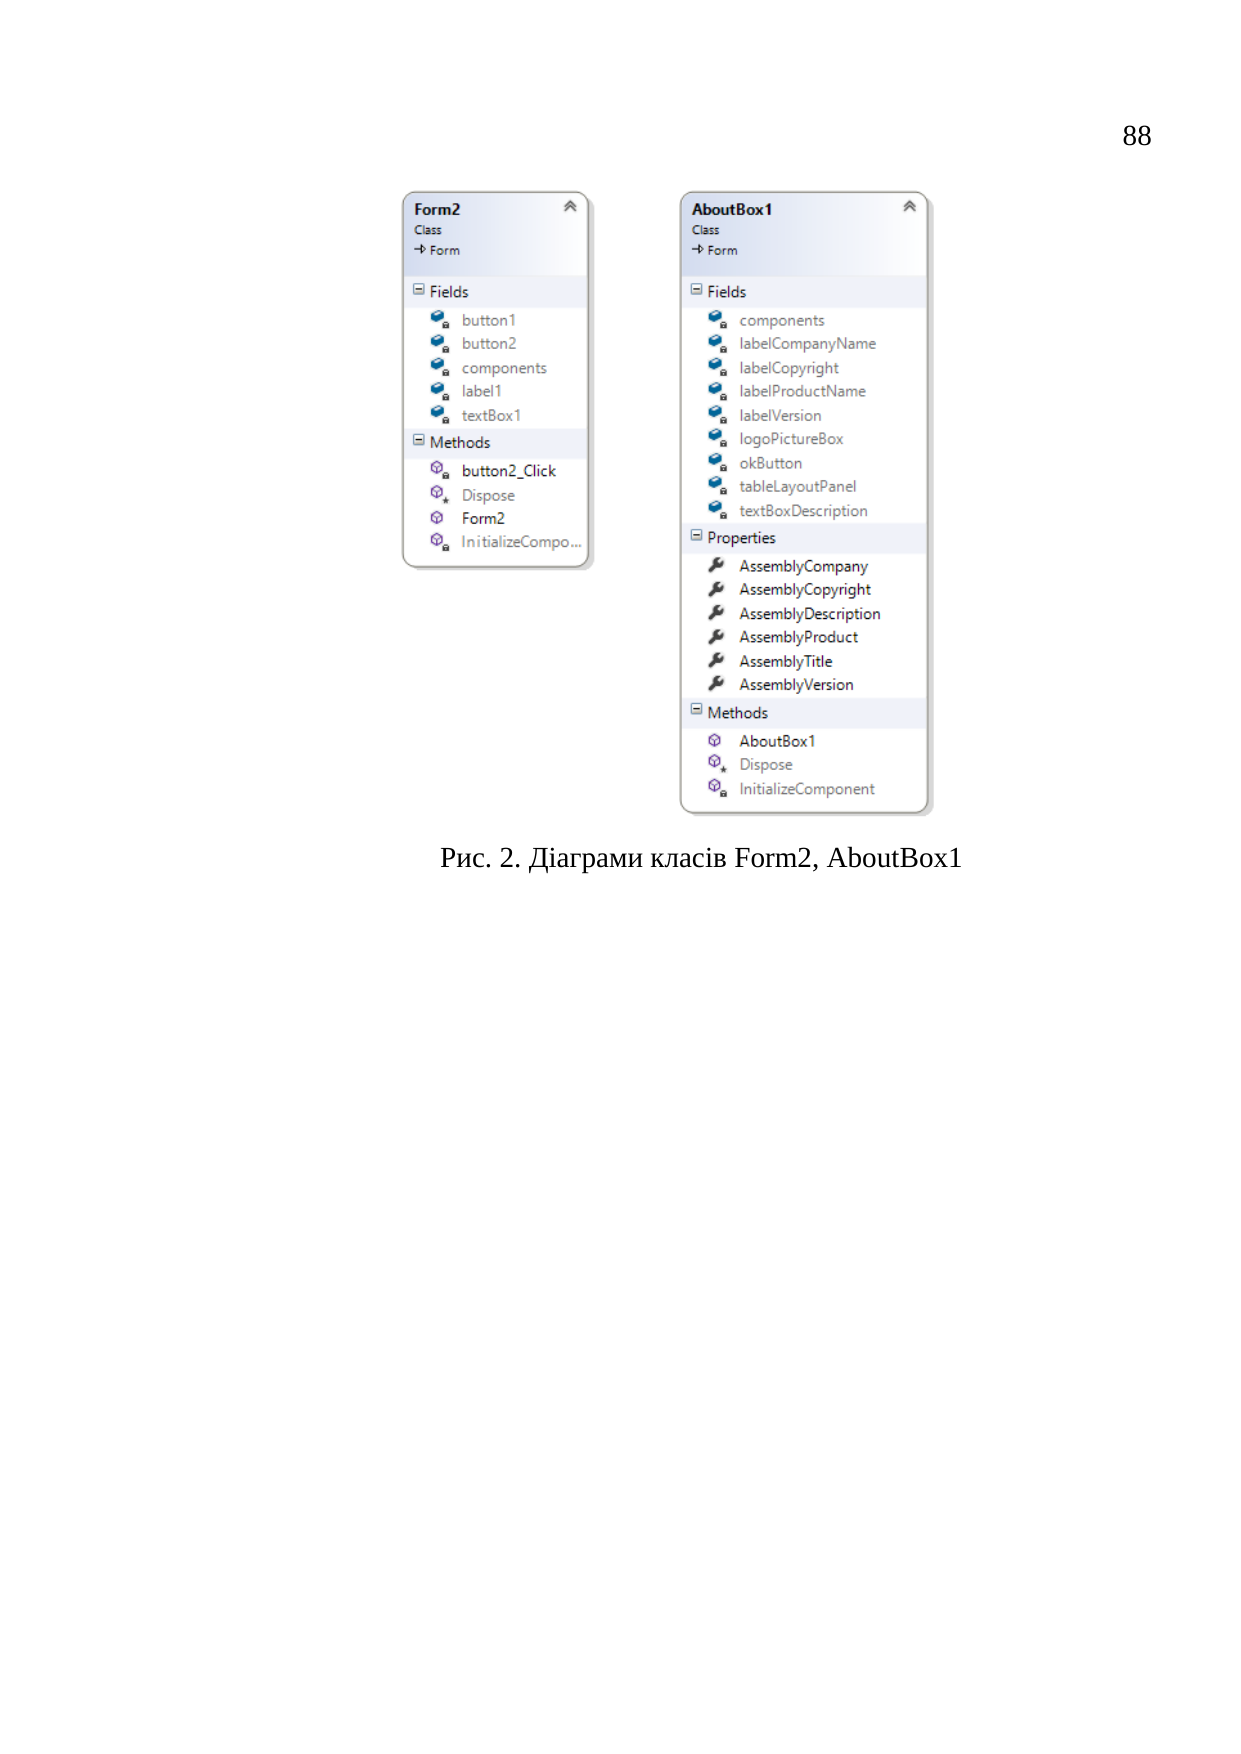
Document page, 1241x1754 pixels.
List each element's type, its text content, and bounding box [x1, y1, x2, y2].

picture [390, 179, 939, 824]
text Рис. 2. Діаграми класів Form2, AboutBox1 [177, 840, 1152, 874]
